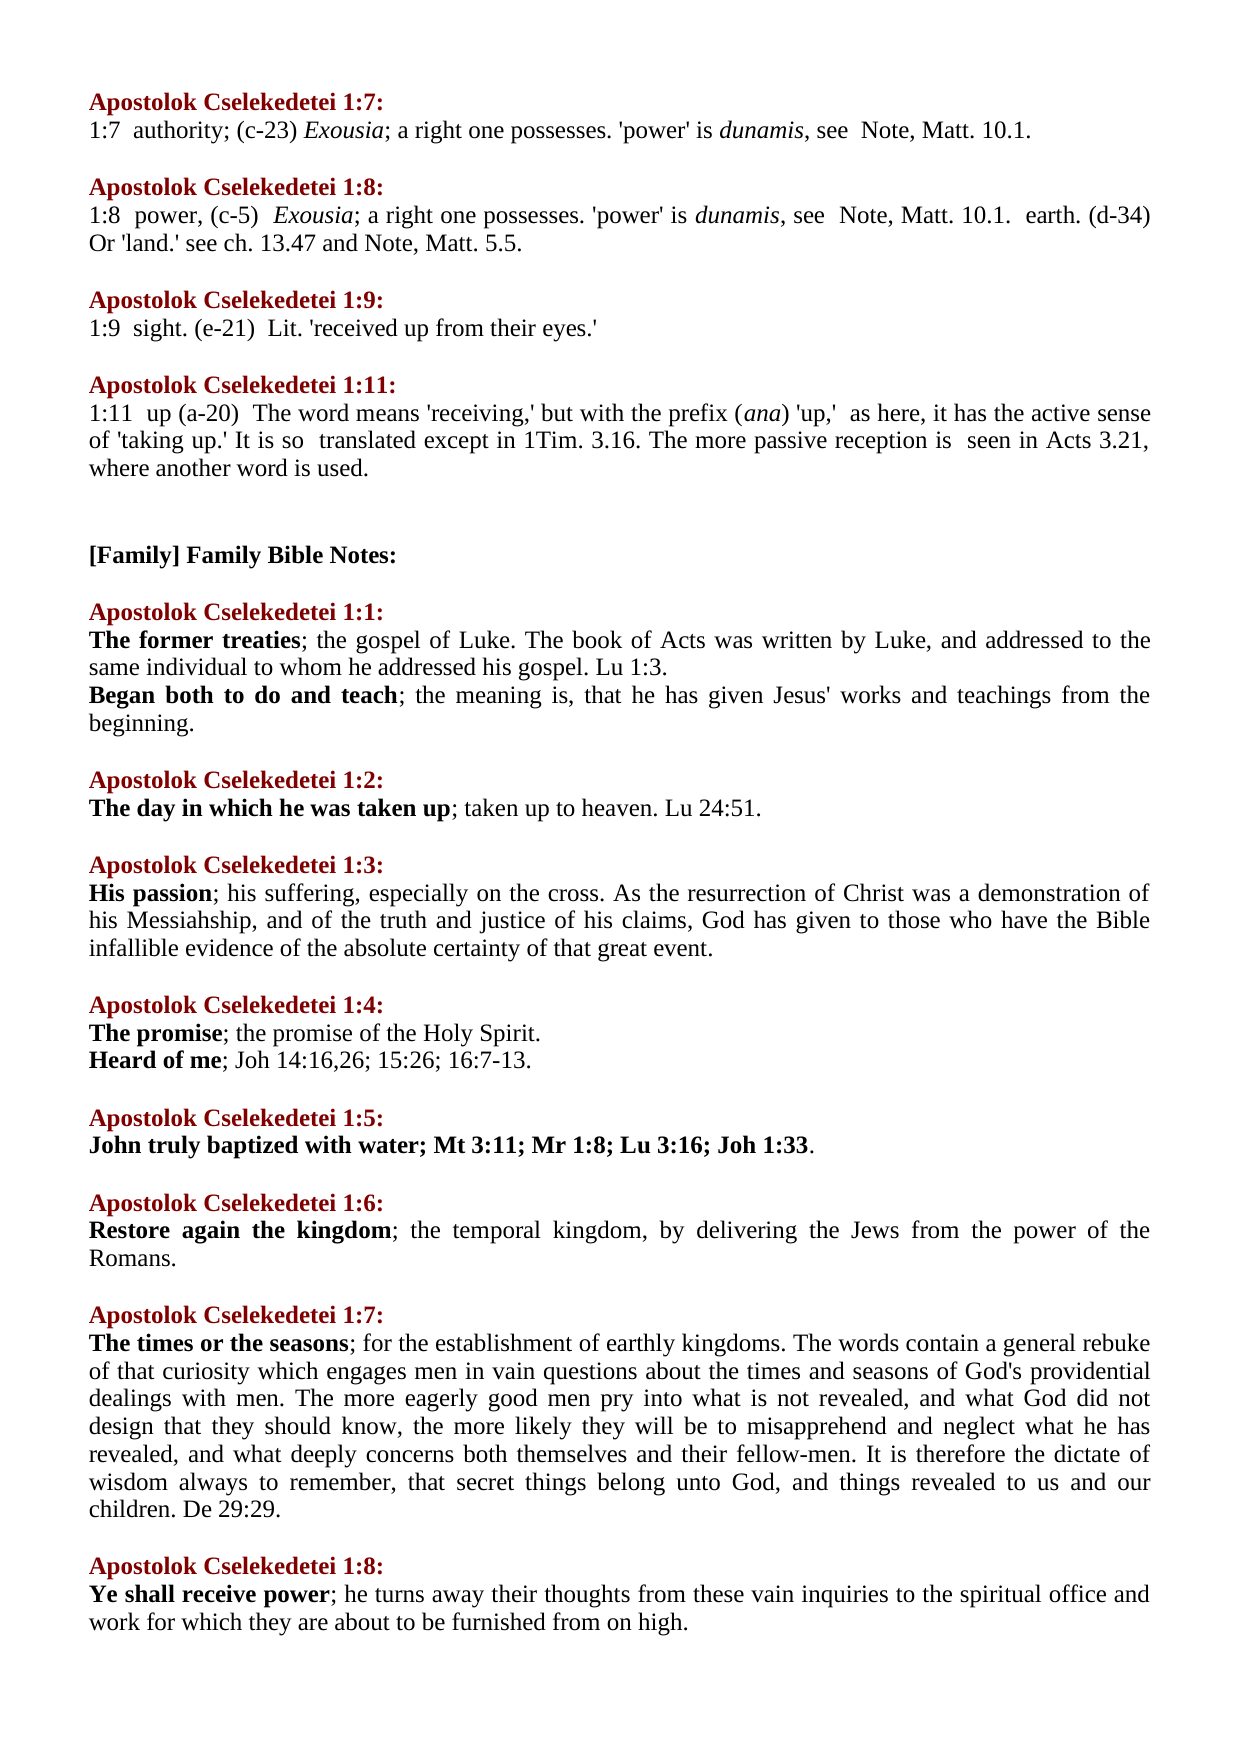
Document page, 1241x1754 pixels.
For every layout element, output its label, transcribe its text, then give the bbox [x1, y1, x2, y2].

text Apostolok Cselekedetei 1:8: [88, 1552, 1152, 1580]
text Apostolok Cselekedetei 1:7: [88, 88, 1152, 116]
text Apostolok Cselekedetei 1:7: [88, 1301, 1152, 1329]
text John truly baptized with water; Mt 3:11; Mr 1:8; Lu 3:16; Joh 1:33. [88, 1132, 1152, 1159]
text Apostolok Cselekedetei 1:1: [88, 598, 1152, 626]
text [Family] Family Bible Notes: [88, 541, 1152, 568]
text His passion; his suffering, especially on the cross. As the resurrection of Christ was a demonstration of his Messiahship, and of the truth and justice of his claims, God has given to those who have the Bible infallible evidence of the absolute certainty of that great event. [88, 879, 1152, 962]
text Ye shall receive power; he turns away their thoughts from these vain inquiries to the spiritual office and work for which they are about to be furnished from on high. [88, 1580, 1152, 1636]
text 1:7 authority; (c-23) Exousia; a right one possesses. 'power' is dunamis, see Note, Matt. 10.1. [88, 116, 1152, 144]
text The day in which he was taken up; taken up to heaven. Lu 24:51. [88, 794, 1152, 821]
text The promise; the promise of the Holy Spirit. Heard of me; Joh 14:16,26; 15:26; 16:7-13. [88, 1019, 1152, 1074]
text Apostolok Cselekedetei 1:4: [88, 991, 1152, 1019]
text The times or the seasons; for the establishment of earthly kingdoms. The words contain a general rebuke of that curiosity which engages men in vain questions about the times and seasons of God's providential dealings with men. The more eagerly good men pry into what is not revealed, and what God did not design that they should know, the more likely they will be to misapprehend and neglect what he has revealed, and what deeply concerns both themselves and their fellow-men. It is therefore the dictate of wisdom always to remember, that secret things belong unto God, and things revealed to us and our children. De 29:29. [88, 1329, 1152, 1523]
text Apostolok Cselekedetei 1:9: [88, 286, 1152, 314]
text 1:11 up (a-20) The word means 'receiving,' but with the prefix (ana) 'up,' as here, it has the active sense of 'taking up.' It is so translated except in 1Tim. 3.16. The more passive reception is seen in Acts 3.21, where another word is used. [88, 399, 1152, 482]
text Apostolok Cselekedetei 1:8: [88, 173, 1152, 201]
text Apostolok Cselekedetei 1:2: [88, 766, 1152, 794]
text Apostolok Cselekedetei 1:3: [88, 851, 1152, 879]
text Apostolok Cselekedetei 1:6: [88, 1189, 1152, 1216]
text 1:9 sight. (e-21) Lit. 'received up from their eyes.' [88, 314, 1152, 341]
text Apostolok Cselekedetei 1:5: [88, 1104, 1152, 1132]
text The former treaties; the gospel of Luke. The book of Acts was written by Luke, and addressed to the same individual to whom he addressed his gospel. Lu 1:3. Began both to do and teach; the meaning is, that he has given Jesus' works and teachings from the beginning. [88, 626, 1152, 737]
text Restore again the kingdom; the temporal kingdom, by delivering the Jews from the power of the Romans. [88, 1216, 1152, 1272]
text Apostolok Cselekedetei 1:11: [88, 371, 1152, 399]
text 1:8 power, (c-5) Exousia; a right one possesses. 'power' is dunamis, see Note, Matt. 10.1. earth. (d-34) Or 'land.' see ch. 13.47 and Note, Matt. 5.5. [88, 201, 1152, 257]
